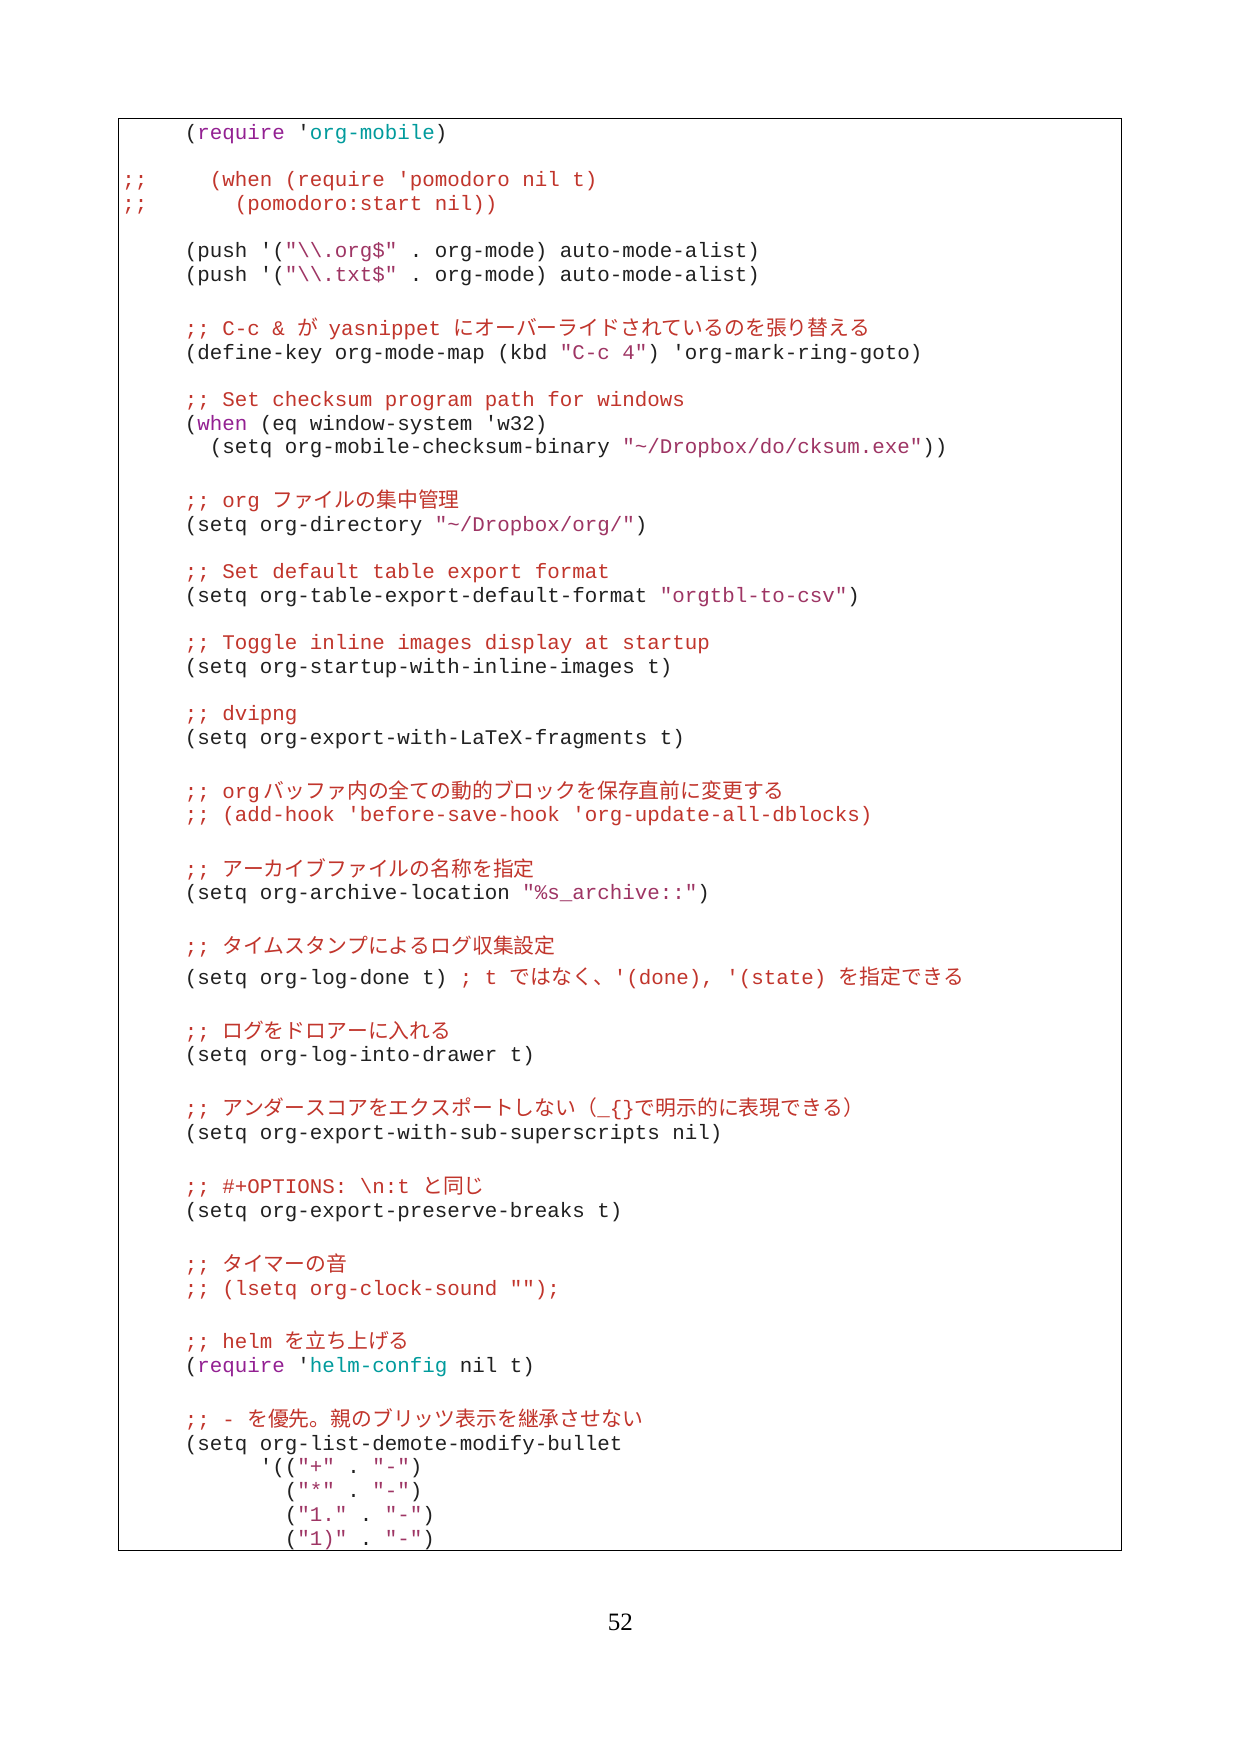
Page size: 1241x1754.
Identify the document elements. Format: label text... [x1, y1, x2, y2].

text ;; - を優先。親のブリッツ表示を継承させない [119, 1398, 1121, 1429]
text (require 'org-mobile) [119, 119, 1121, 142]
text ("*" . "-") [119, 1476, 1121, 1500]
text (when (eq window-system 'w32) [119, 409, 1121, 432]
text ;; (pomodoro:start nil)) [119, 189, 1121, 213]
text ;; dvipng [119, 699, 1121, 723]
text (setq org-export-preserve-breaks t) [119, 1196, 1121, 1219]
text '(("+" . "-") [119, 1453, 1121, 1476]
text ;; orgバッファ内の全ての動的ブロックを保存直前に変更する [119, 770, 1121, 801]
text (require 'helm-config nil t) [119, 1351, 1121, 1375]
text ;; (add-hook 'before-save-hook 'org-update-all-dblocks) [119, 801, 1121, 824]
text (setq org-archive-location "%s_archive::") [119, 878, 1121, 902]
text ;; タイムスタンプによるログ収集設定 [119, 926, 1121, 956]
text ;; ログをドロアーに入れる [119, 1010, 1121, 1040]
text (setq org-list-demote-modify-bullet [119, 1429, 1121, 1453]
text ;; C-c & が yasnippet にオーバーライドされているのを張り替える [119, 307, 1121, 338]
text (push '("\\.org$" . org-mode) auto-mode-alist) [119, 236, 1121, 260]
text (setq org-export-with-sub-superscripts nil) [119, 1118, 1121, 1142]
text ;; helm を立ち上げる [119, 1321, 1121, 1351]
text (setq org-directory "~/Dropbox/org/") [119, 510, 1121, 534]
text ;; アンダースコアをエクスポートしない（_{}で明示的に表現できる） [119, 1088, 1121, 1118]
text (setq org-table-export-default-format "orgtbl-to-csv") [119, 581, 1121, 604]
text ;; #+OPTIONS: \n:t と同じ [119, 1165, 1121, 1196]
text ;; Set checksum program path for windows [119, 385, 1121, 409]
text ;; Toggle inline images display at startup [119, 628, 1121, 652]
text (setq org-mobile-checksum-binary "~/Dropbox/do/cksum.exe")) [119, 432, 1121, 456]
text ;; アーカイブファイルの名称を指定 [119, 848, 1121, 878]
text (setq org-log-into-drawer t) [119, 1040, 1121, 1064]
text ;; (lsetq org-clock-sound ""); [119, 1273, 1121, 1297]
text ;; タイマーの音 [119, 1243, 1121, 1273]
text (setq org-log-done t) ; t ではなく、'(done), '(state) を指定できる [119, 956, 1121, 986]
text ;; Set default table export format [119, 557, 1121, 581]
text ;; org ファイルの集中管理 [119, 479, 1121, 510]
text (setq org-startup-with-inline-images t) [119, 652, 1121, 676]
text ;; (when (require 'pomodoro nil t) [119, 165, 1121, 189]
text ("1)" . "-") [119, 1523, 1121, 1550]
text (define-key org-mode-map (kbd "C-c 4") 'org-mark-ring-goto) [119, 338, 1121, 361]
text ("1." . "-") [119, 1500, 1121, 1523]
text (setq org-export-with-LaTeX-fragments t) [119, 723, 1121, 746]
text (push '("\\.txt$" . org-mode) auto-mode-alist) [119, 260, 1121, 284]
